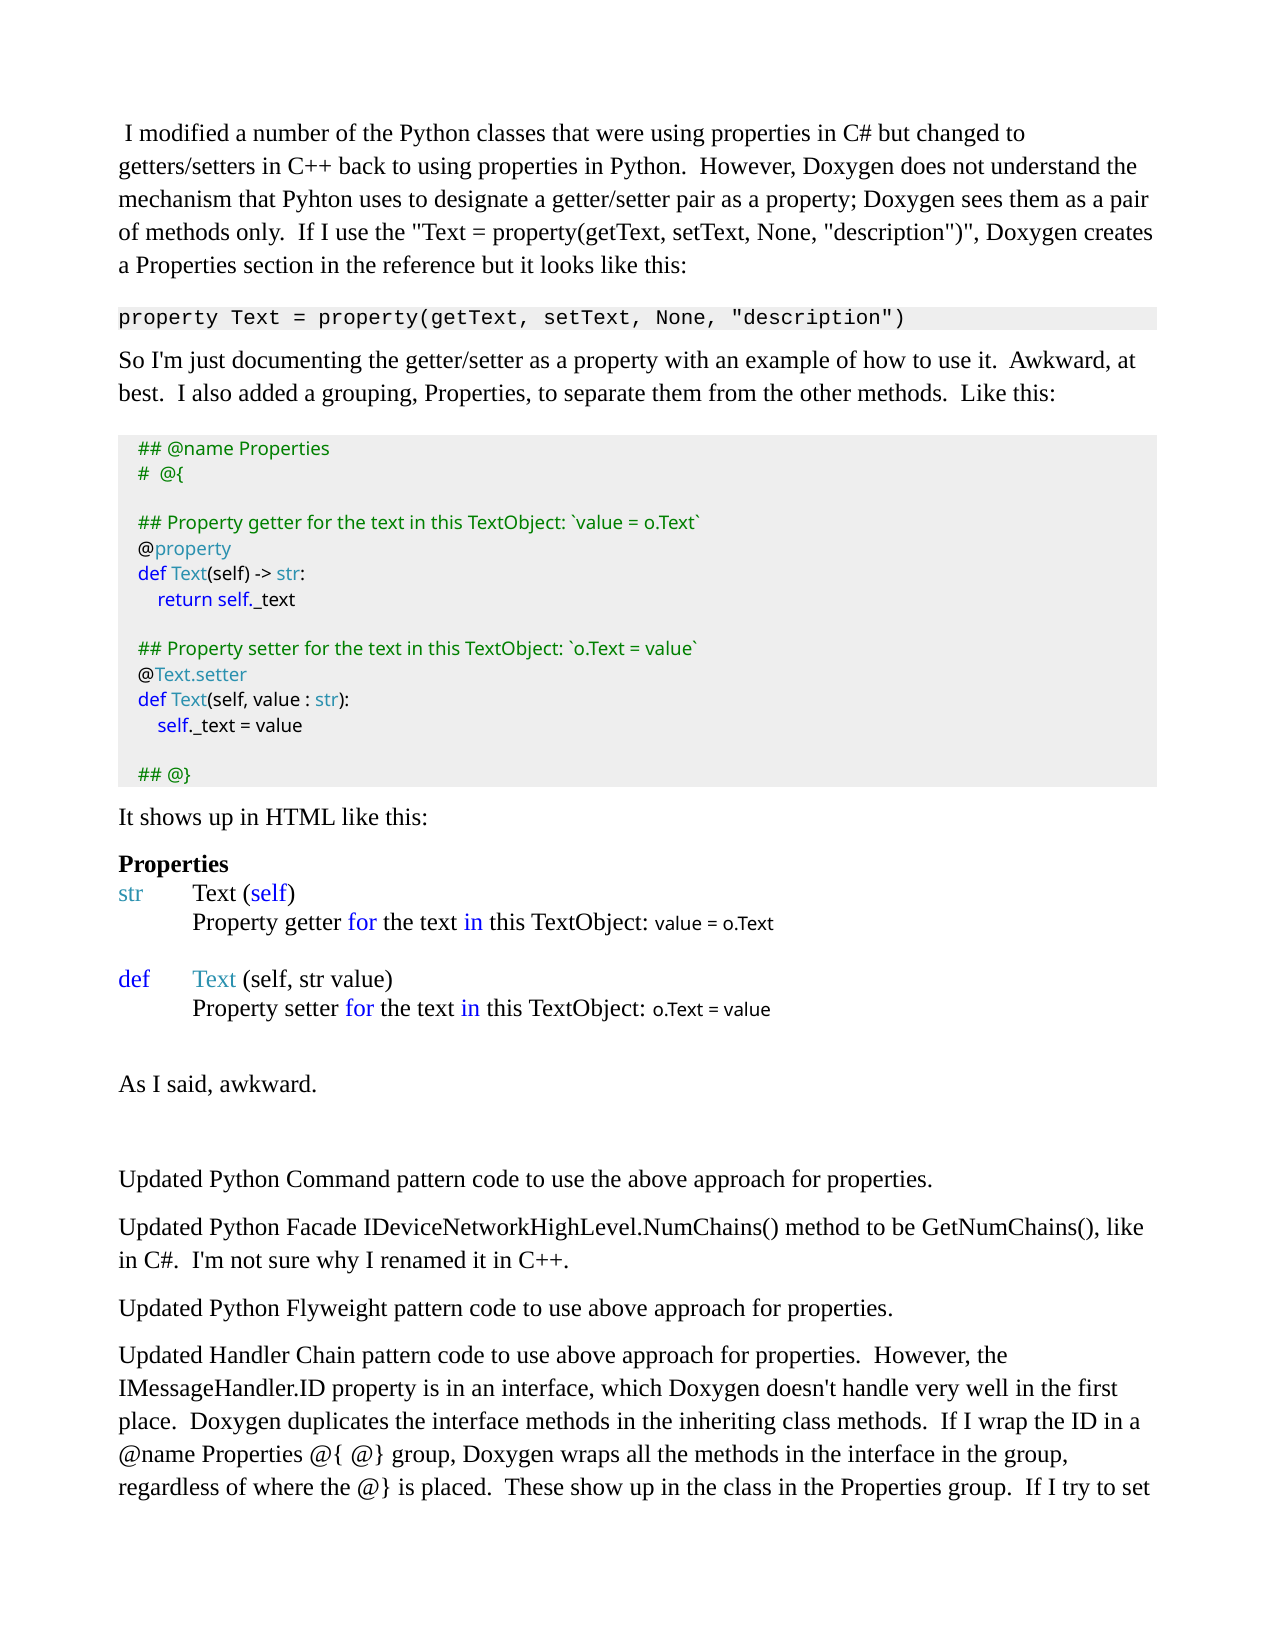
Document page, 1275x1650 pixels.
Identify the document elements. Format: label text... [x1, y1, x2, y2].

text # @{ [118, 461, 1157, 486]
text It shows up in HTML like this: [118, 802, 1157, 830]
text str Text (self) [118, 878, 1157, 907]
text return self._text [118, 586, 1157, 612]
text ## @} [118, 761, 1157, 787]
text Property getter for the text in this TextObject: value = o.Text [118, 907, 1157, 936]
text Updated Python Facade IDeviceNetworkHighLevel.NumChains() method to be GetNumChains(), like in C#. I'm not sure why I renamed it in C++. [118, 1212, 1157, 1274]
text So I'm just documenting the getter/setter as a property with an example of how to use it. Awkward, at best. I also added a grouping, Properties, to separate them from the other methods. Like this: [118, 345, 1157, 407]
text ## @name Properties [118, 435, 1157, 461]
text property Text = property(getText, setText, None, "description") [118, 307, 1157, 330]
text ## Property getter for the text in this TextObject: `value = o.Text` [118, 510, 1157, 535]
text Updated Python Flyweight pattern code to use above approach for properties. [118, 1293, 1157, 1322]
text ## Property setter for the text in this TextObject: `o.Text = value` [118, 635, 1157, 661]
text Updated Handler Chain pattern code to use above approach for properties. However, the IMessageHandler.ID property is in an interface, which Doxygen doesn't handle very well in the first place. Doxygen duplicates the interface methods in the inheriting class methods. If I wrap the ID in a @name Properties @{ @} group, Doxygen wraps all the methods in the interface in the group, regardless of where the @} is placed. These show up in the class in the Properties group. If I try to set [118, 1340, 1157, 1501]
text @Text.setter [118, 661, 1157, 686]
text Property setter for the text in this TextObject: o.Text = value [118, 993, 1157, 1022]
text Updated Python Command pattern code to use the above approach for properties. [118, 1164, 1157, 1193]
text def Text (self, str value) [118, 964, 1157, 993]
text self._text = value [118, 712, 1157, 737]
text def Text(self, value : str): [118, 686, 1157, 712]
text As I said, awkward. [118, 1069, 1157, 1098]
text @property [118, 535, 1157, 561]
text I modified a number of the Python classes that were using properties in C# but changed to getters/setters in C++ back to using properties in Python. However, Doxygen does not understand the mechanism that Pyhton uses to designate a getter/setter pair as a property; Doxygen sees them as a pair of methods only. If I use the "Text = property(getText, setText, None, "description")", Doxygen creates a Properties section in the reference but it looks like this: [118, 118, 1157, 279]
text def Text(self) -> str: [118, 561, 1157, 586]
text Properties [118, 849, 1157, 878]
